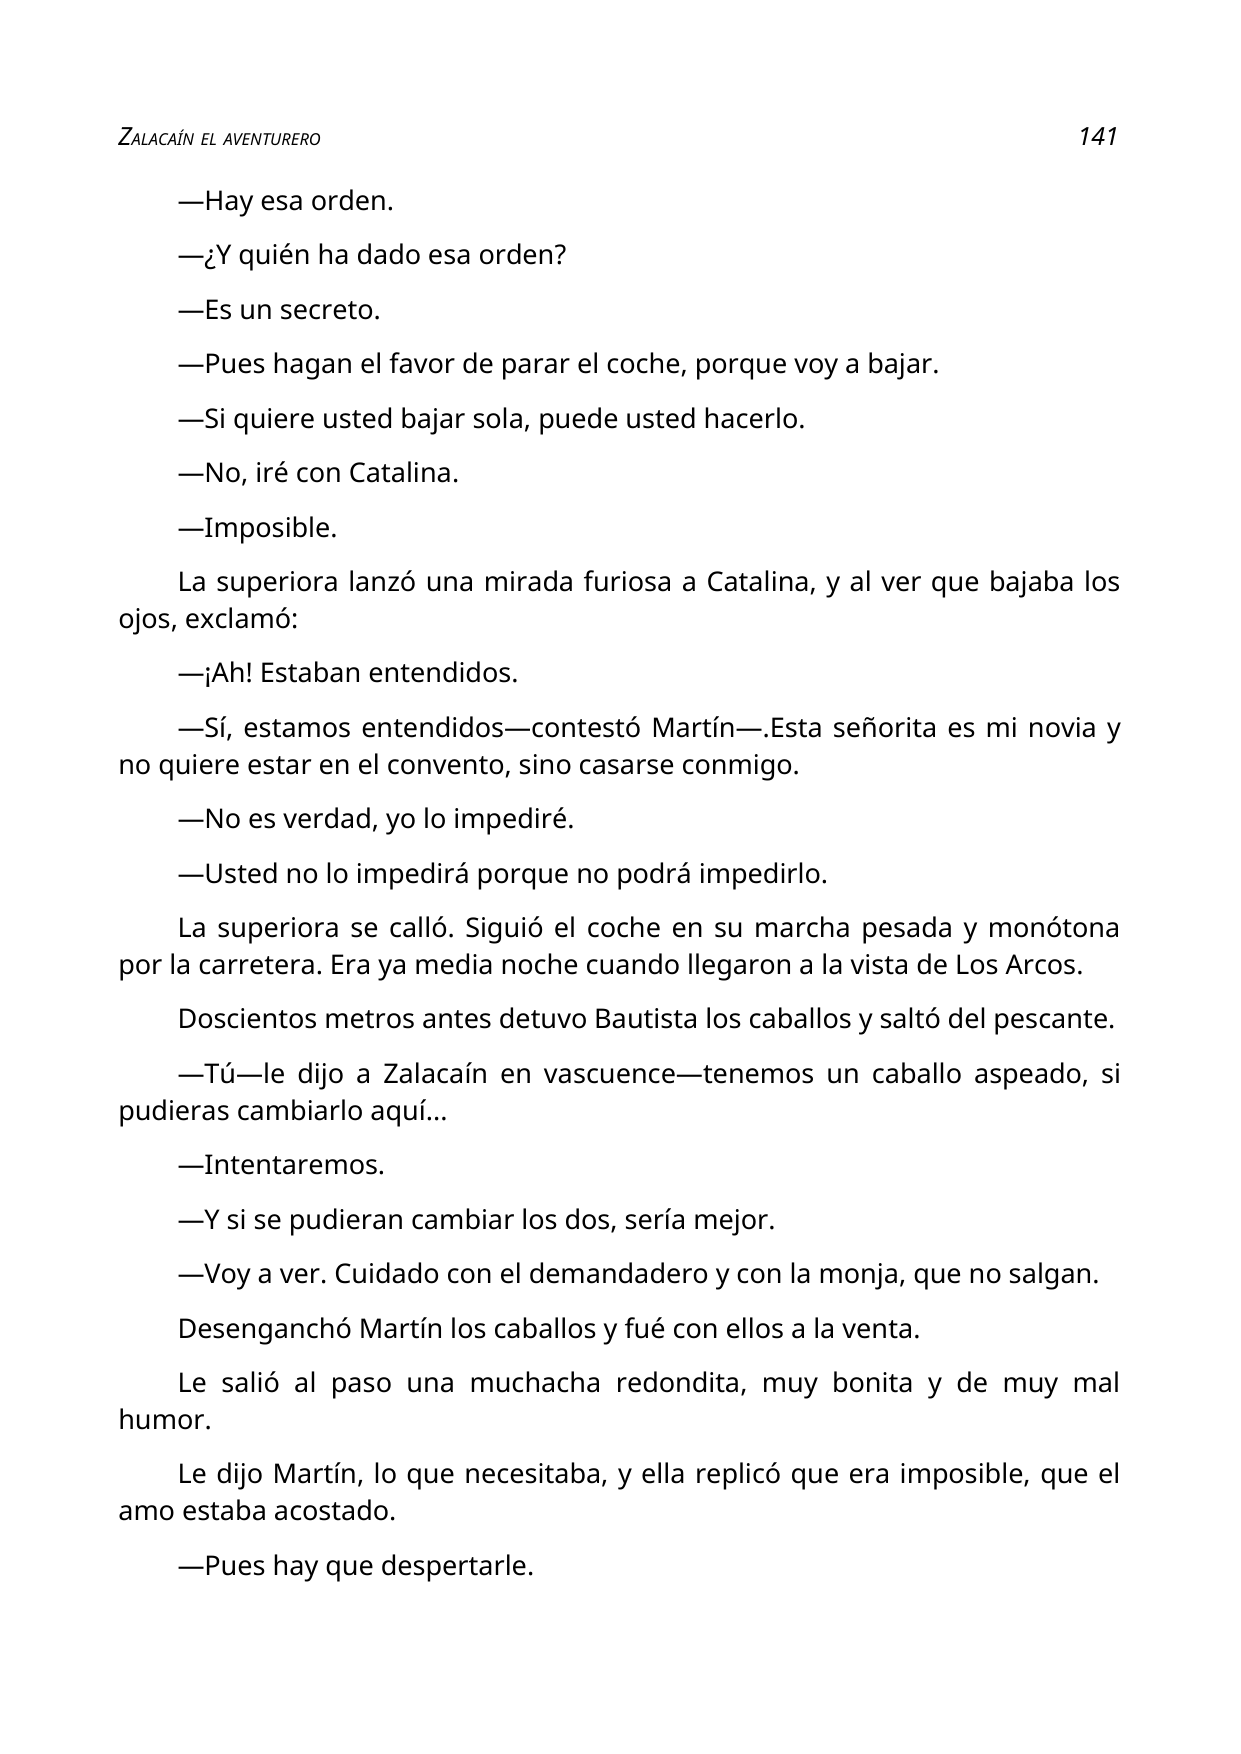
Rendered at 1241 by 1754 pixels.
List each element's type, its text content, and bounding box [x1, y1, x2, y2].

text —Pues hay que despertarle. [118, 1546, 1122, 1583]
text —Usted no lo impedirá porque no podrá impedirlo. [118, 854, 1122, 891]
text —No es verdad, yo lo impediré. [118, 800, 1122, 837]
text Desenganchó Martín los caballos y fué con ellos a la venta. [118, 1309, 1122, 1346]
text —Tú—le dijo a Zalacaín en vascuence—tenemos un caballo aspeado, si pudieras cambiarlo aquí... [118, 1054, 1122, 1128]
text —Es un secreto. [118, 291, 1122, 327]
text —Pues hagan el favor de parar el coche, porque voy a bajar. [118, 345, 1122, 382]
text Le salió al paso una muchacha redondita, muy bonita y de muy mal humor. [118, 1364, 1122, 1437]
text —Sí, estamos entendidos—contestó Martín—.Esta señorita es mi novia y no quiere estar en el convento, sino casarse conmigo. [118, 709, 1122, 782]
text La superiora lanzó una mirada furiosa a Catalina, y al ver que bajaba los ojos, exclamó: [118, 563, 1122, 636]
text —¡Ah! Estaban entendidos. [118, 654, 1122, 691]
text —Imposible. [118, 508, 1122, 545]
text —¿Y quién ha dado esa orden? [118, 236, 1122, 273]
text —Voy a ver. Cuidado con el demandadero y con la monja, que no salgan. [118, 1255, 1122, 1292]
text La superiora se calló. Siguió el coche en su marcha pesada y monótona por la carretera. Era ya media noche cuando llegaron a la vista de Los Arcos. [118, 909, 1122, 982]
text —Si quiere usted bajar sola, puede usted hacerlo. [118, 399, 1122, 436]
text —Intentaremos. [118, 1146, 1122, 1183]
text Le dijo Martín, lo que necesitaba, y ella replicó que era imposible, que el amo estaba acostado. [118, 1455, 1122, 1528]
text —Y si se pudieran cambiar los dos, sería mejor. [118, 1200, 1122, 1237]
text —Hay esa orden. [118, 182, 1122, 218]
text —No, iré con Catalina. [118, 454, 1122, 491]
text Doscientos metros antes detuvo Bautista los caballos y saltó del pescante. [118, 1000, 1122, 1037]
